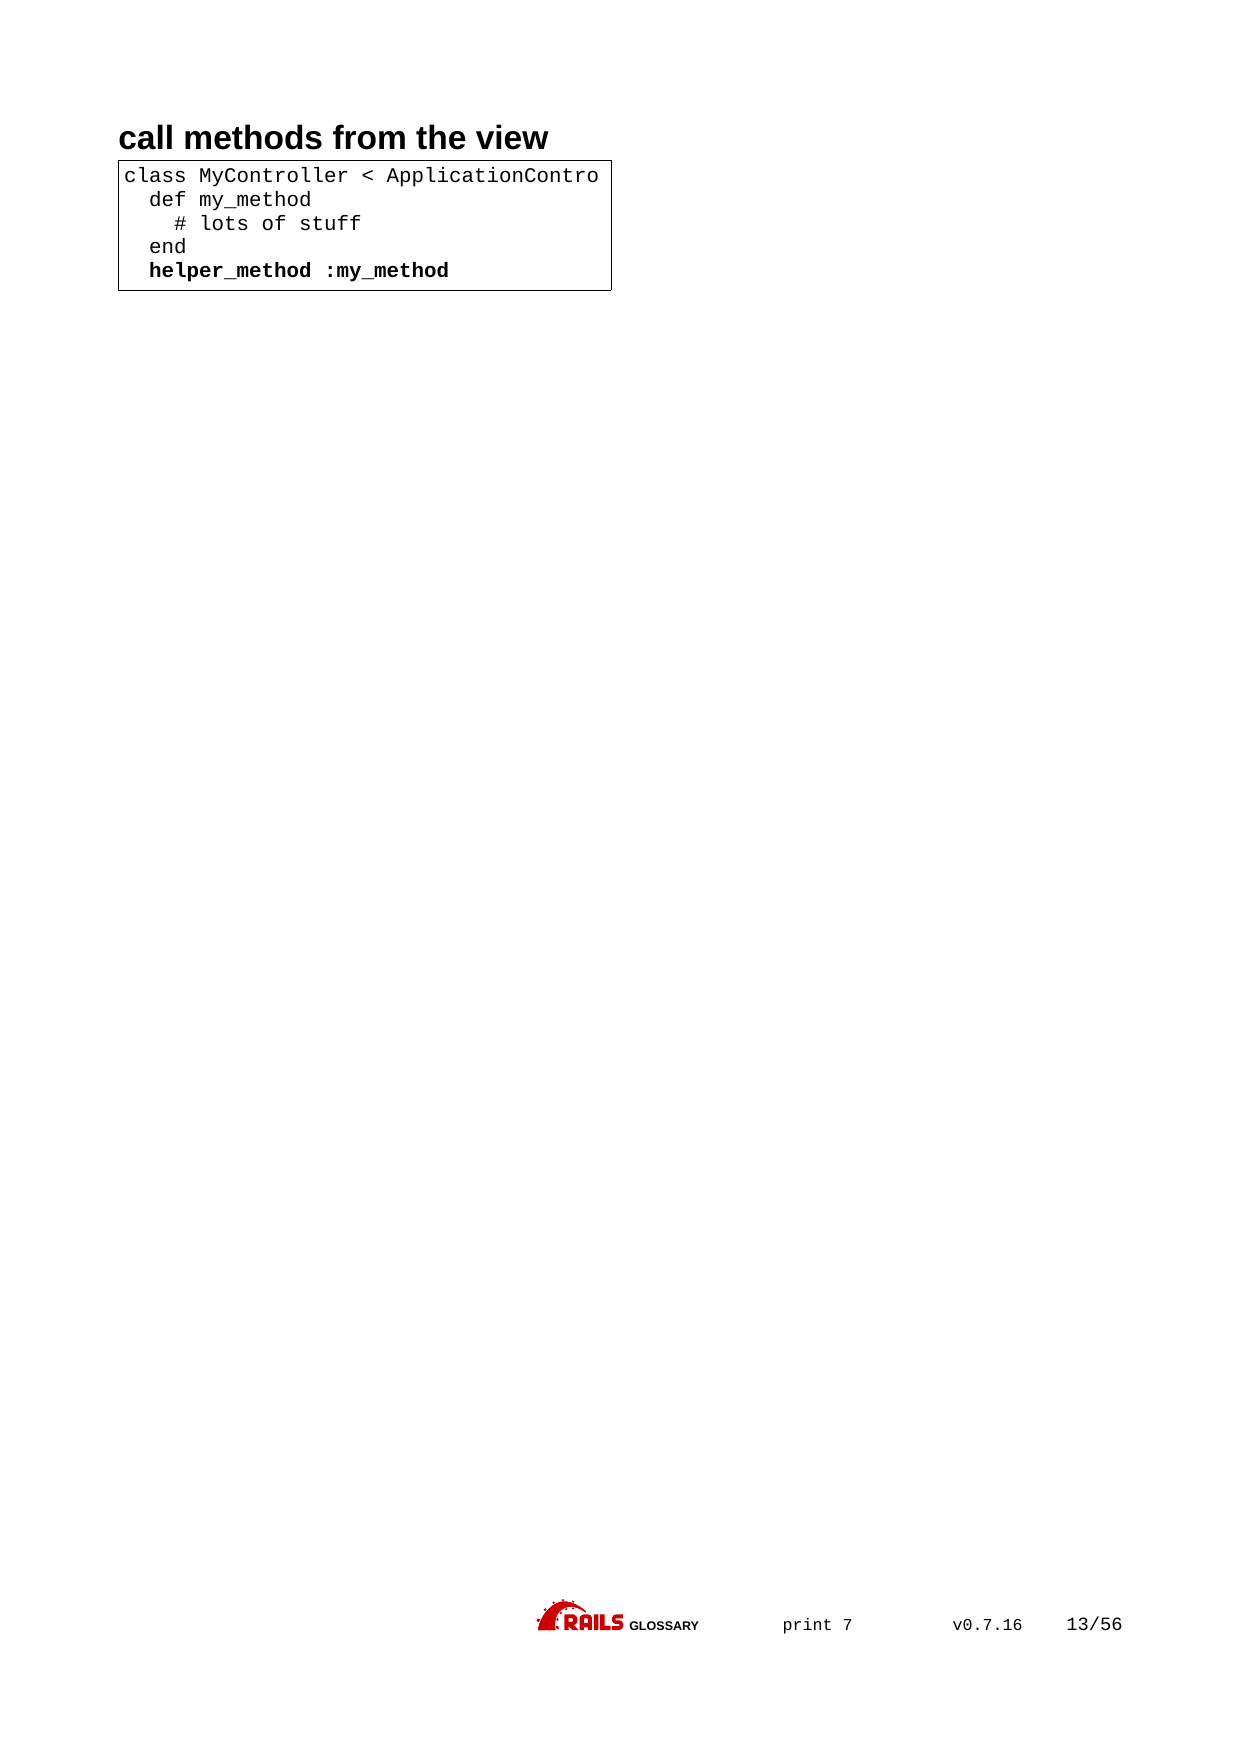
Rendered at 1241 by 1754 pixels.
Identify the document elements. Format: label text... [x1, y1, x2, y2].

subtitle call methods from the view [118, 118, 611, 157]
table_header class MyController < ApplicationContro def my_method # lots of stuff end helper_method :my_method [119, 161, 611, 289]
